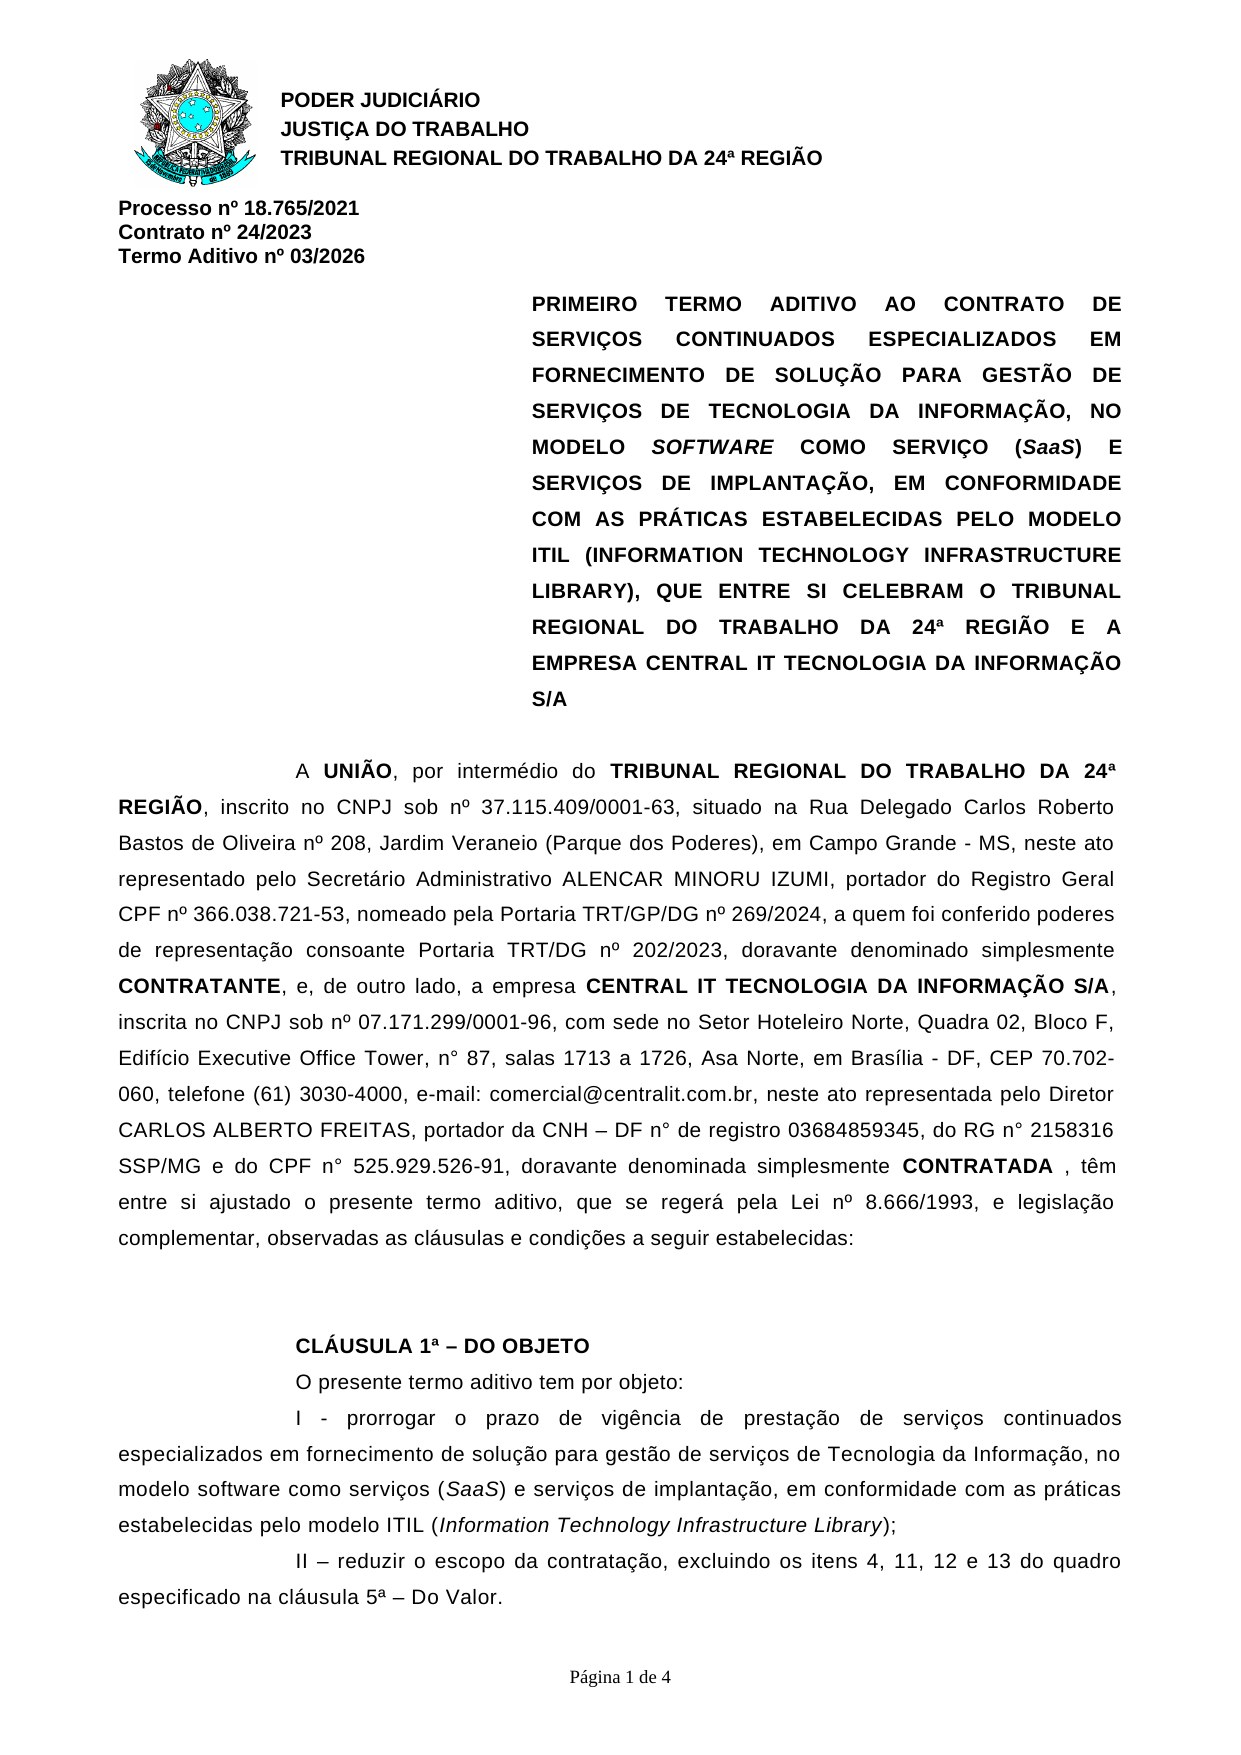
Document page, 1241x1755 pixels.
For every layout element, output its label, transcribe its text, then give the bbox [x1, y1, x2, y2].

text II – reduzir o escopo da contratação, excluindo os itens 4, 11, 12 e 13 do quadro especificado na cláusula 5ª – Do Valor. [118, 1549, 1122, 1609]
text PRIMEIRO TERMO ADITIVO AO CONTRATO DE SERVIÇOS CONTINUADOS ESPECIALIZADOS EM FORNECIMENTO DE SOLUÇÃO PARA GESTÃO DE SERVIÇOS DE TECNOLOGIA DA INFORMAÇÃO, NO MODELO SOFTWARE COMO SERVIÇO (SaaS) E SERVIÇOS DE IMPLANTAÇÃO, EM CONFORMIDADE COM AS PRÁTICAS ESTABELECIDAS PELO MODELO ITIL (INFORMATION TECHNOLOGY INFRASTRUCTURE LIBRARY), QUE ENTRE SI CELEBRAM O TRIBUNAL REGIONAL DO TRABALHO DA 24ª REGIÃO E A EMPRESA CENTRAL IT TECNOLOGIA DA INFORMAÇÃO S/A [532, 291, 1122, 711]
text CLÁUSULA 1ª – DO OBJETO [118, 1333, 1122, 1357]
text A UNIÃO, por intermédio do TRIBUNAL REGIONAL DO TRABALHO DA 24ª REGIÃO, inscrito no CNPJ sob nº 37.115.409/0001-63, situado na Rua Delegado Carlos Roberto Bastos de Oliveira nº 208, Jardim Veraneio (Parque dos Poderes), em Campo Grande - MS, neste ato representado pelo Secretário Administrativo ALENCAR MINORU IZUMI, portador do Registro Geral CPF nº 366.038.721-53, nomeado pela Portaria TRT/GP/DG nº 269/2024, a quem foi conferido poderes de representação consoante Portaria TRT/DG nº 202/2023, doravante denominado simplesmente CONTRATANTE, e, de outro lado, a empresa CENTRAL IT TECNOLOGIA DA INFORMAÇÃO S/A, inscrita no CNPJ sob nº 07.171.299/0001-96, com sede no Setor Hoteleiro Norte, Quadra 02, Bloco F, Edifício Executive Office Tower, n° 87, salas 1713 a 1726, Asa Norte, em Brasília - DF, CEP 70.702-060, telefone (61) 3030-4000, e-mail: comercial@centralit.com.br, neste ato representada pelo Diretor CARLOS ALBERTO FREITAS, portador da CNH – DF n° de registro 03684859345, do RG n° 2158316 SSP/MG e do CPF n° 525.929.526-91, doravante denominada simplesmente CONTRATADA , têm entre si ajustado o presente termo aditivo, que se regerá pela Lei nº 8.666/1993, e legislação complementar, observadas as cláusulas e condições a seguir estabelecidas: [118, 758, 1116, 1250]
text I - prorrogar o prazo de vigência de prestação de serviços continuados especializados em fornecimento de solução para gestão de serviços de Tecnologia da Informação, no modelo software como serviços (SaaS) e serviços de implantação, em conformidade com as práticas estabelecidas pelo modelo ITIL (Information Technology Infrastructure Library); [118, 1405, 1122, 1537]
text O presente termo aditivo tem por objeto: [118, 1369, 1122, 1393]
